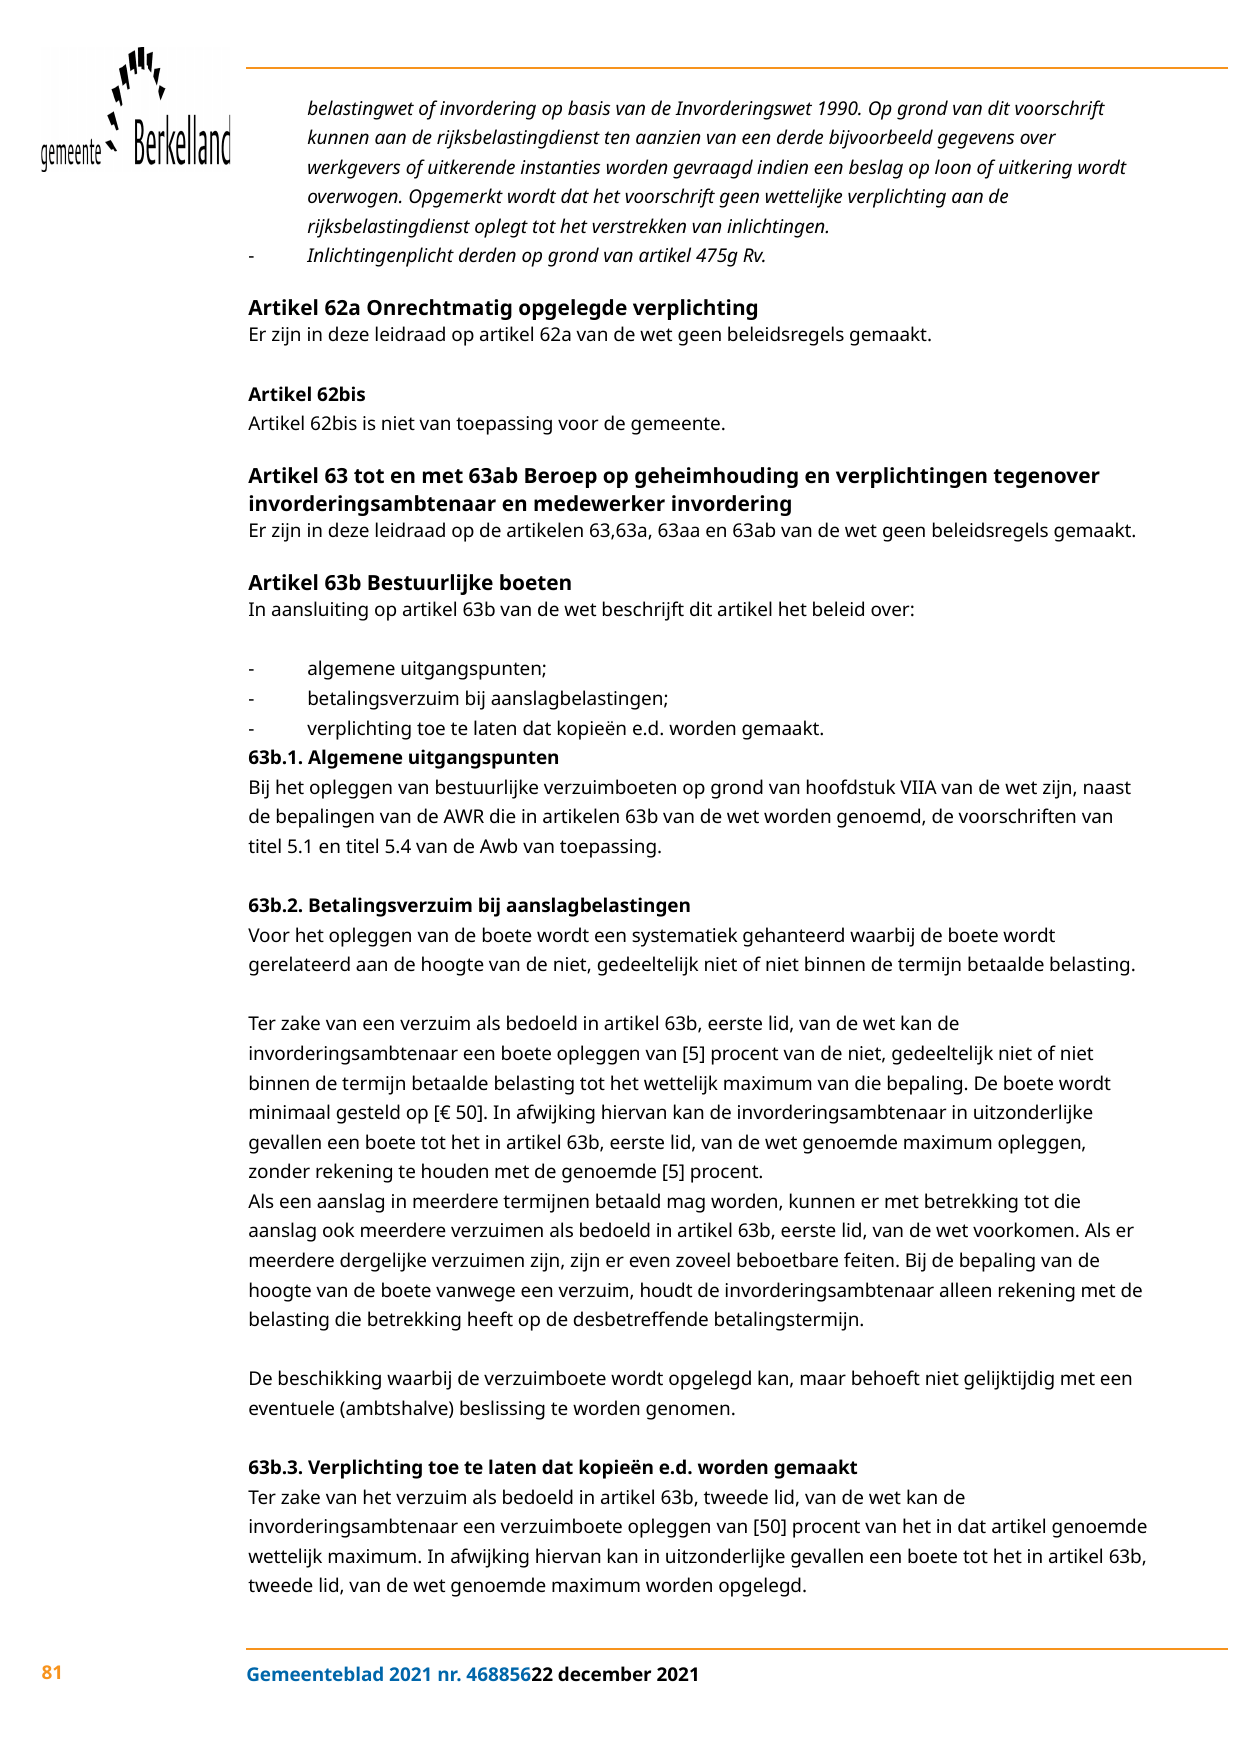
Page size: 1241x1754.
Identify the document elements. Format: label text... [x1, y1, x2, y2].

text Voor het opleggen van de boete wordt een systematiek gehanteerd waarbij de boete wordt gerelateerd aan de hoogte van de niet, gedeeltelijk niet of niet binnen de termijn betaalde belasting. [248, 922, 1152, 977]
list betalingsverzuim bij aanslagbelastingen; [248, 685, 1152, 711]
list Inlichtingenplicht derden op grond van artikel 475g Rv. [248, 243, 1152, 268]
list verplichting toe te laten dat kopieën e.d. worden gemaakt. [248, 715, 1152, 741]
list belastingwet of invordering op basis van de Invorderingswet 1990. Op grond van dit voorschrift kunnen aan de rijksbelastingdienst ten aanzien van een derde bijvoorbeeld gegevens over werkgevers of uitkerende instanties worden gevraagd indien een beslag op loon of uitkering wordt overwogen. Opgemerkt wordt dat het voorschrift geen wettelijke verplichting aan de rijksbelastingdienst oplegt tot het verstrekken van inlichtingen. [248, 95, 1152, 239]
text Artikel 63b Bestuurlijke boeten [248, 568, 1152, 596]
text Als een aanslag in meerdere termijnen betaald mag worden, kunnen er met betrekking tot die aanslag ook meerdere verzuimen als bedoeld in artikel 63b, eerste lid, van de wet voorkomen. Als er meerdere dergelijke verzuimen zijn, zijn er even zoveel beboetbare feiten. Bij de bepaling van de hoogte van de boete vanwege een verzuim, houdt de invorderingsambtenaar alleen rekening met de belasting die betrekking heeft op de desbetreffende betalingstermijn. [248, 1188, 1152, 1332]
text In aansluiting op artikel 63b van de wet beschrijft dit artikel het beleid over: [248, 596, 1152, 622]
text Artikel 63 tot en met 63ab Beroep op geheimhouding en verplichtingen tegenover invorderingsambtenaar en medewerker invordering [248, 461, 1152, 518]
picture [41, 47, 231, 172]
text 63b.2. Betalingsverzuim bij aanslagbelastingen [248, 892, 1152, 918]
text 63b.3. Verplichting toe te laten dat kopieën e.d. worden gemaakt [248, 1454, 1152, 1480]
list algemene uitgangspunten; [248, 656, 1152, 681]
text Er zijn in deze leidraad op artikel 62a van de wet geen beleidsregels gemaakt. [248, 322, 1152, 347]
text 63b.1. Algemene uitgangspunten [248, 744, 1152, 770]
text Ter zake van een verzuim als bedoeld in artikel 63b, eerste lid, van de wet kan de invorderingsambtenaar een boete opleggen van [5] procent van de niet, gedeeltelijk niet of niet binnen de termijn betaalde belasting tot het wettelijk maximum van die bepaling. De boete wordt minimaal gesteld op [€ 50]. In afwijking hiervan kan de invorderingsambtenaar in uitzonderlijke gevallen een boete tot het in artikel 63b, eerste lid, van de wet genoemde maximum opleggen, zonder rekening te houden met de genoemde [5] procent. [248, 1011, 1152, 1184]
text Artikel 62bis is niet van toepassing voor de gemeente. [248, 410, 1152, 436]
text Artikel 62bis [248, 381, 1152, 406]
text Ter zake van het verzuim als bedoeld in artikel 63b, tweede lid, van de wet kan de invorderingsambtenaar een verzuimboete opleggen van [50] procent van het in dat artikel genoemde wettelijk maximum. In afwijking hiervan kan in uitzonderlijke gevallen een boete tot het in artikel 63b, tweede lid, van de wet genoemde maximum worden opgelegd. [248, 1484, 1152, 1598]
text Bij het opleggen van bestuurlijke verzuimboeten op grond van hoofdstuk VIIA van de wet zijn, naast de bepalingen van de AWR die in artikelen 63b van de wet worden genoemd, de voorschriften van titel 5.1 en titel 5.4 van de Awb van toepassing. [248, 774, 1152, 859]
text Artikel 62a Onrechtmatig opgelegde verplichting [248, 293, 1152, 322]
text Er zijn in deze leidraad op de artikelen 63,63a, 63aa en 63ab van de wet geen beleidsregels gemaakt. [248, 518, 1152, 543]
text De beschikking waarbij de verzuimboete wordt opgelegd kan, maar behoeft niet gelijktijdig met een eventuele (ambtshalve) beslissing te worden genomen. [248, 1366, 1152, 1421]
